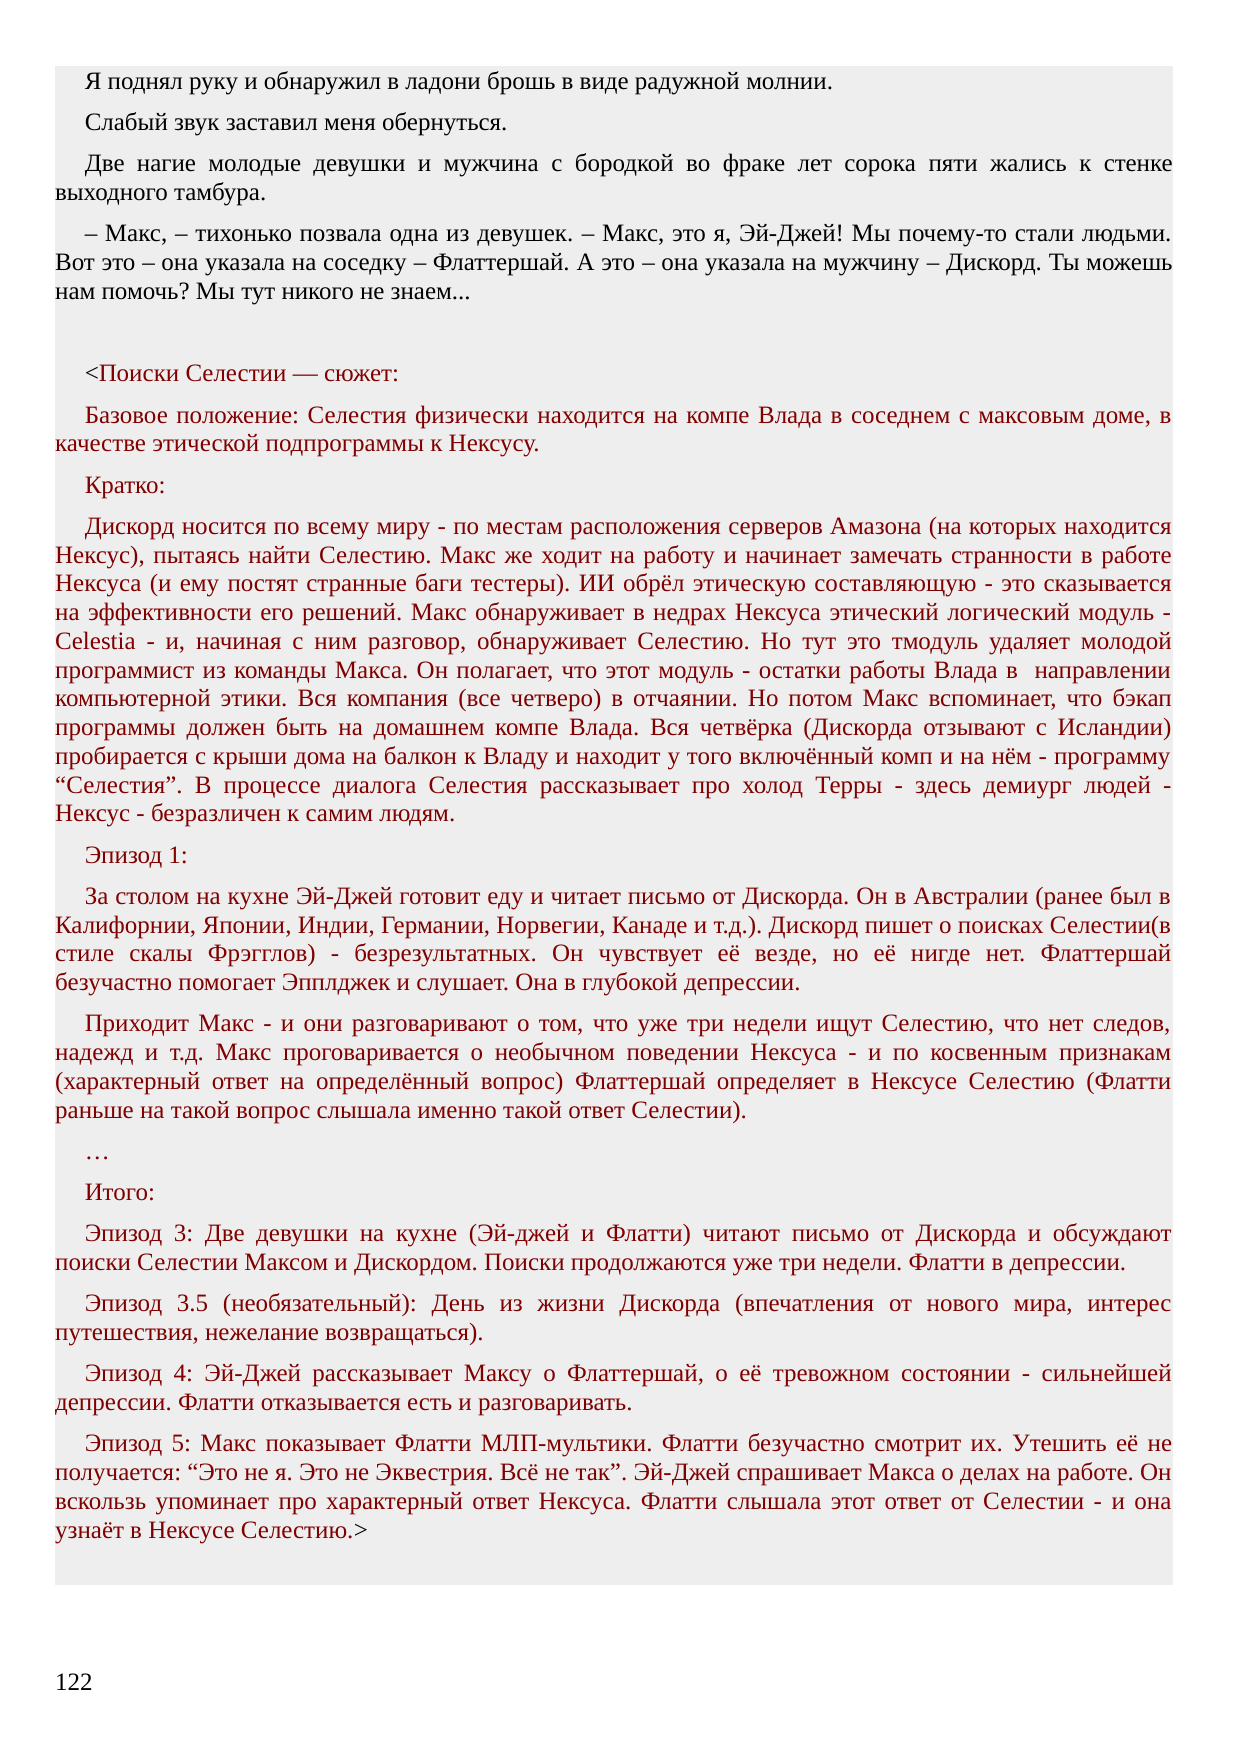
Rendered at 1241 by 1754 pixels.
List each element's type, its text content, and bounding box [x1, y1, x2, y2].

text Дискорд носится по всему миру - по местам расположения серверов Амазона (на которых находится Нексус), пытаясь найти Селестию. Макс же ходит на работу и начинает замечать странности в работе Нексуса (и ему постят странные баги тестеры). ИИ обрёл этическую составляющую - это сказывается на эффективности его решений. Макс обнаруживает в недрах Нексуса этический логический модуль - Celestia - и, начиная с ним разговор, обнаруживает Селестию. Но тут это тмодуль удаляет молодой программист из команды Макса. Он полагает, что этот модуль - остатки работы Влада в направлении компьютерной этики. Вся компания (все четверо) в отчаянии. Но потом Макс вспоминает, что бэкап программы должен быть на домашнем компе Влада. Вся четвёрка (Дискорда отзывают с Исландии) пробирается с крыши дома на балкон к Владу и находит у того включённый комп и на нём - программу “Селестия”. В процессе диалога Селестия рассказывает про холод Терры - здесь демиург людей - Нексус - безразличен к самим людям. [55, 511, 1173, 827]
text Эпизод 4: Эй-Джей рассказывает Максу о Флаттершай, о её тревожном состоянии - сильнейшей депрессии. Флатти отказывается есть и разговаривать. [55, 1358, 1173, 1416]
text Я поднял руку и обнаружил в ладони брошь в виде радужной молнии. [55, 66, 1173, 95]
text Кратко: [55, 470, 1173, 498]
text Эпизод 5: Макс показывает Флатти МЛП-мультики. Флатти безучастно смотрит их. Утешить её не получается: “Это не я. Это не Эквестрия. Всё не так”. Эй-Джей спрашивает Макса о делах на работе. Он вскользь упоминает про характерный ответ Нексуса. Флатти слышала этот ответ от Селестии - и она узнаёт в Нексусе Селестию.> [55, 1428, 1173, 1543]
text За столом на кухне Эй-Джей готовит еду и читает письмо от Дискорда. Он в Австралии (ранее был в Калифорнии, Японии, Индии, Германии, Норвегии, Канаде и т.д.). Дискорд пишет о поисках Селестии(в стиле скалы Фрэгглов) - безрезультатных. Он чувствует её везде, но её нигде нет. Флаттершай безучастно помогает Эпплджек и слушает. Она в глубокой депрессии. [55, 881, 1173, 996]
text Итого: [55, 1177, 1173, 1206]
text <Поиски Селестии — сюжет: [55, 358, 1173, 387]
text Эпизод 3: Две девушки на кухне (Эй-джей и Флатти) читают письмо от Дискорда и обсуждают поиски Селестии Максом и Дискордом. Поиски продолжаются уже три недели. Флатти в депрессии. [55, 1218, 1173, 1276]
text Приходит Макс - и они разговаривают о том, что уже три недели ищут Селестию, что нет следов, надежд и т.д. Макс проговаривается о необычном поведении Нексуса - и по косвенным признакам (характерный ответ на определённый вопрос) Флаттершай определяет в Нексусе Селестию (Флатти раньше на такой вопрос слышала именно такой ответ Селестии). [55, 1008, 1173, 1123]
text Базовое положение: Селестия физически находится на компе Влада в соседнем с максовым доме, в качестве этической подпрограммы к Нексусу. [55, 400, 1173, 457]
text Слабый звук заставил меня обернуться. [55, 107, 1173, 136]
text … [55, 1136, 1173, 1165]
text Эпизод 3.5 (необязательный): День из жизни Дискорда (впечатления от нового мира, интерес путешествия, нежелание возвращаться). [55, 1288, 1173, 1346]
text Две нагие молодые девушки и мужчина с бородкой во фраке лет сорока пяти жались к стенке выходного тамбура. [55, 148, 1173, 206]
text – Макс, – тихонько позвала одна из девушек. – Макс, это я, Эй-Джей! Мы почему-то стали людьми. Вот это – она указала на соседку – Флаттершай. А это – она указала на мужчину – Дискорд. Ты можешь нам помочь? Мы тут никого не знаем... [55, 218, 1173, 305]
text Эпизод 1: [55, 840, 1173, 868]
